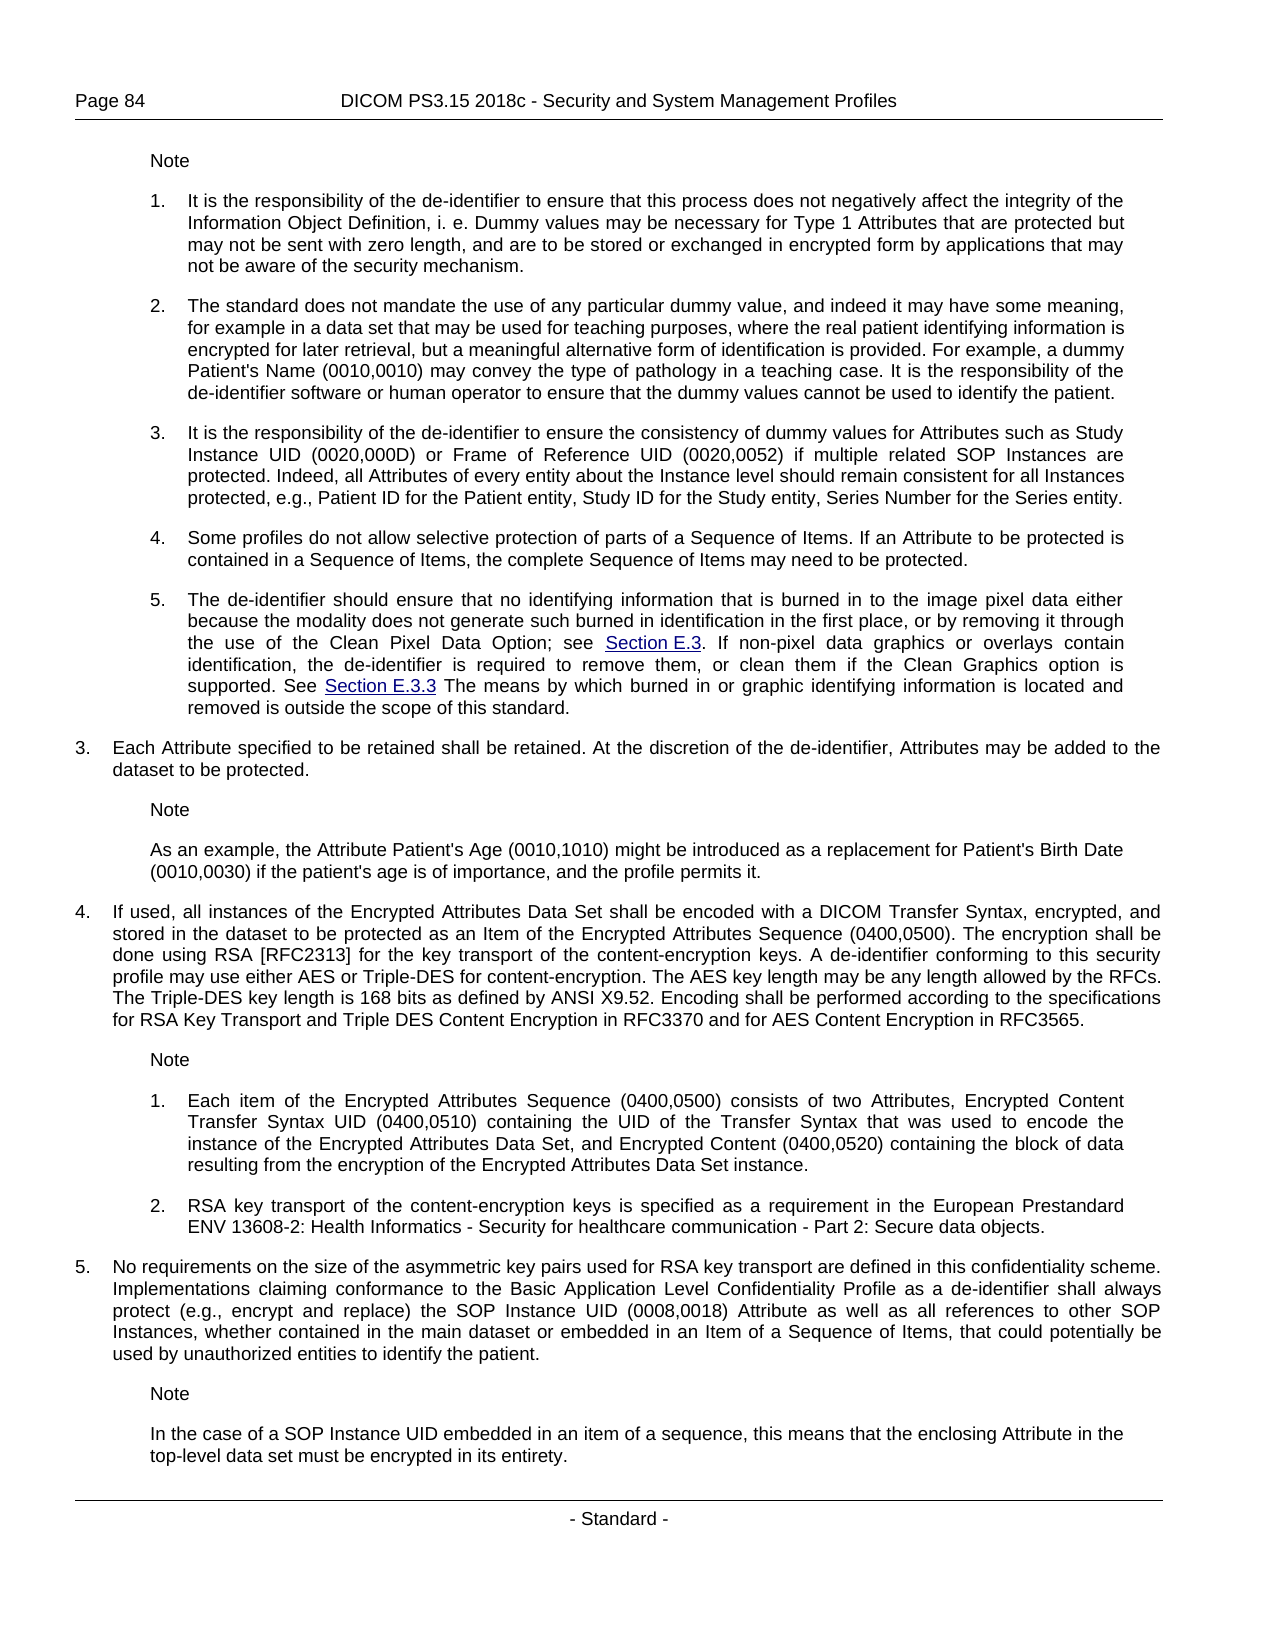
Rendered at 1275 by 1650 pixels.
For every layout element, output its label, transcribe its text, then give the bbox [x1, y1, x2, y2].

list No requirements on the size of the asymmetric key pairs used for RSA key transport are defined in this confidentiality scheme. Implementations claiming conformance to the Basic Application Level Confidentiality Profile as a de-identifier shall always protect (e.g., encrypt and replace) the SOP Instance UID (0008,0018) Attribute as well as all references to other SOP Instances, whether contained in the main dataset or embedded in an Item of a Sequence of Items, that could potentially be used by unauthorized entities to identify the patient. [75, 1256, 1162, 1364]
list As an example, the Attribute Patient's Age (0010,1010) might be introduced as a replacement for Patient's Birth Date (0010,0030) if the patient's age is of importance, and the profile permits it. [112, 839, 1125, 882]
list Note [112, 1049, 1125, 1071]
list If used, all instances of the Encrypted Attributes Data Set shall be encoded with a DICOM Transfer Syntax, encrypted, and stored in the dataset to be protected as an Item of the Encrypted Attributes Sequence (0400,0500). The encryption shall be done using RSA [RFC2313] for the key transport of the content-encryption keys. A de-identifier conforming to this security profile may use either AES or Triple-DES for content-encryption. The AES key length may be any length allowed by the RFCs. The Triple-DES key length is 168 bits as defined by ANSI X9.52. Encoding shall be performed according to the specifications for RSA Key Transport and Triple DES Content Encryption in RFC3370 and for AES Content Encryption in RFC3565. [75, 901, 1162, 1030]
list Note [112, 1383, 1125, 1404]
list In the case of a SOP Instance UID embedded in an item of a sequence, this means that the enclosing Attribute in the top-level data set must be encrypted in its entirety. [112, 1423, 1125, 1466]
list It is the responsibility of the de-identifier to ensure that this process does not negatively affect the integrity of the Information Object Definition, i. e. Dummy values may be necessary for Type 1 Attributes that are protected but may not be sent with zero length, and are to be stored or exchanged in encrypted form by applications that may not be aware of the security mechanism. [150, 190, 1125, 277]
list The standard does not mandate the use of any particular dummy value, and indeed it may have some meaning, for example in a data set that may be used for teaching purposes, where the real patient identifying information is encrypted for later retrieval, but a meaningful alternative form of identification is provided. For example, a dummy Patient's Name (0010,0010) may convey the type of pathology in a teaching case. It is the responsibility of the de-identifier software or human operator to ensure that the dummy values cannot be used to identify the patient. [150, 295, 1125, 403]
list Note [112, 150, 1125, 172]
list Each Attribute specified to be retained shall be retained. At the discretion of the de-identifier, Attributes may be added to the dataset to be protected. [75, 737, 1162, 780]
list Note [112, 799, 1125, 820]
list Some profiles do not allow selective protection of parts of a Sequence of Items. If an Attribute to be protected is contained in a Sequence of Items, the complete Sequence of Items may need to be protected. [150, 527, 1125, 570]
list RSA key transport of the content-encryption keys is specified as a requirement in the European Prestandard ENV 13608-2: Health Informatics - Security for healthcare communication - Part 2: Secure data objects. [150, 1194, 1125, 1237]
list The de-identifier should ensure that no identifying information that is burned in to the image pixel data either because the modality does not generate such burned in identification in the first place, or by removing it through the use of the Clean Pixel Data Option; see Section E.3. If non-pixel data graphics or overlays contain identification, the de-identifier is required to remove them, or clean them if the Clean Graphics option is supported. See Section E.3.3 The means by which burned in or graphic identifying information is located and removed is outside the scope of this standard. [150, 589, 1125, 718]
list It is the responsibility of the de-identifier to ensure the consistency of dummy values for Attributes such as Study Instance UID (0020,000D) or Frame of Reference UID (0020,0052) if multiple related SOP Instances are protected. Indeed, all Attributes of every entity about the Instance level should remain consistent for all Instances protected, e.g., Patient ID for the Patient entity, Study ID for the Study entity, Series Number for the Series entity. [150, 422, 1125, 508]
list Each item of the Encrypted Attributes Sequence (0400,0500) consists of two Attributes, Encrypted Content Transfer Syntax UID (0400,0510) containing the UID of the Transfer Syntax that was used to encode the instance of the Encrypted Attributes Data Set, and Encrypted Content (0400,0520) containing the block of data resulting from the encryption of the Encrypted Attributes Data Set instance. [150, 1089, 1125, 1176]
